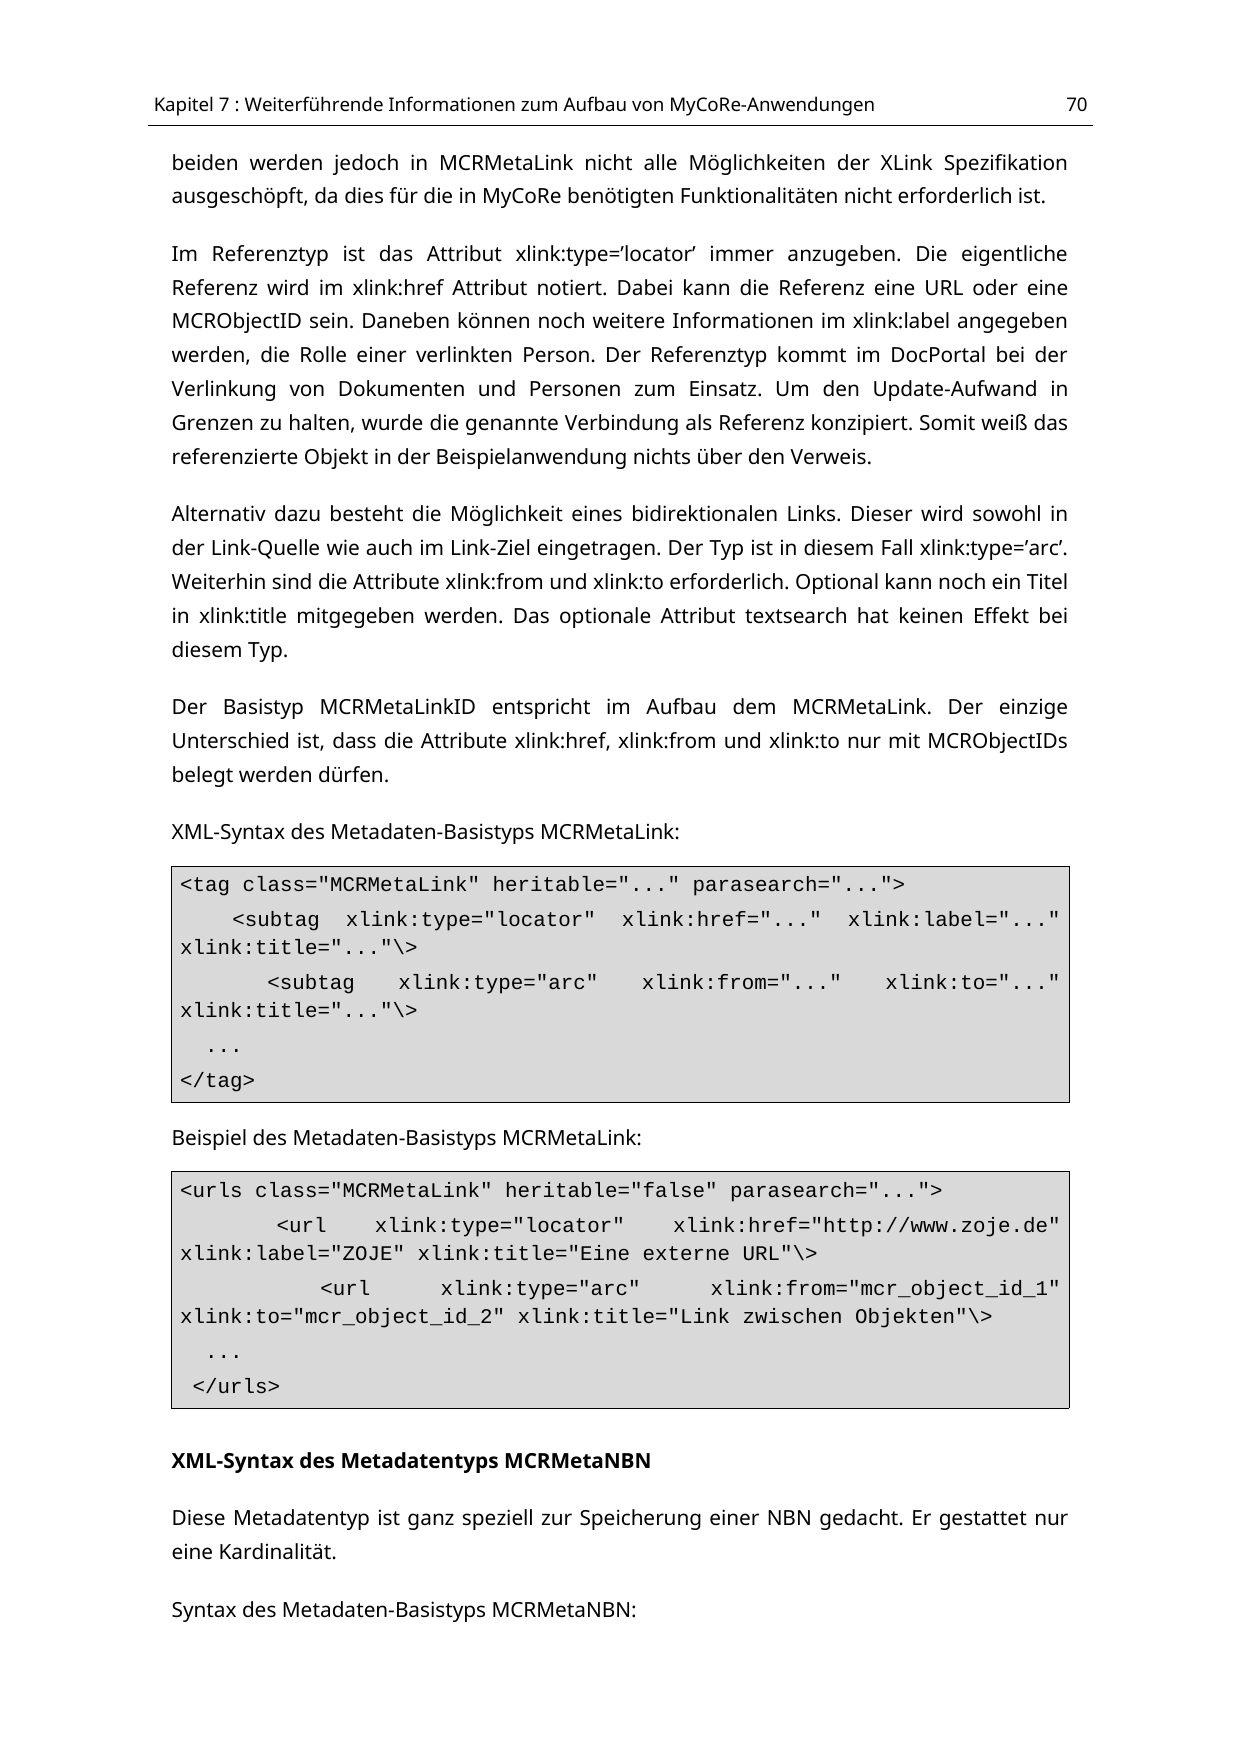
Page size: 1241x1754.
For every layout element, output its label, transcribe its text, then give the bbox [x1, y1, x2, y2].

text <url xlink:type="arc" xlink:from="mcr_object_id_1" xlink:to="mcr_object_id_2" xlink:title="Link zwischen Objekten"\> [172, 1269, 1069, 1330]
text <subtag xlink:type="locator" xlink:href="..." xlink:label="..." xlink:title="..."\> [172, 901, 1069, 961]
text ... [172, 1027, 1069, 1059]
text Alternativ dazu besteht die Möglichkeit eines bidirektionalen Links. Dieser wird sowohl in der Link-Quelle wie auch im Link-Ziel eingetragen. Der Typ ist in diesem Fall xlink:type=’arc’. Weiterhin sind die Attribute xlink:from und xlink:to erforderlich. Optional kann noch ein Titel in xlink:title mitgegeben werden. Das optionale Attribut textsearch hat keinen Effekt bei diesem Typ. [171, 499, 1069, 663]
text Im Referenztyp ist das Attribut xlink:type=’locator’ immer anzugeben. Die eigentliche Referenz wird im xlink:href Attribut notiert. Dabei kann die Referenz eine URL oder eine MCRObjectID sein. Daneben können noch weitere Informationen im xlink:label angegeben werden, die Rolle einer verlinkten Person. Der Referenztyp kommt im DocPortal bei der Verlinkung von Dokumenten und Personen zum Einsatz. Um den Update-Aufwand in Grenzen zu halten, wurde die genannte Verbindung als Referenz konzipiert. Somit weiß das referenzierte Objekt in der Beispielanwendung nichts über den Verweis. [171, 239, 1069, 470]
text <urls class="MCRMetaLink" heritable="false" parasearch="..."> [172, 1172, 1069, 1203]
text Der Basistyp MCRMetaLinkID entspricht im Aufbau dem MCRMetaLink. Der einzige Unterschied ist, dass die Attribute xlink:href, xlink:from und xlink:to nur mit MCRObjectIDs belegt werden dürfen. [171, 692, 1069, 788]
text Syntax des Metadaten-Basistyps MCRMetaNBN: [171, 1595, 1069, 1623]
text XML-Syntax des Metadaten-Basistyps MCRMetaLink: [171, 817, 1069, 846]
text <url xlink:type="locator" xlink:href="http://www.zoje.de" xlink:label="ZOJE" xlink:title="Eine externe URL"\> [172, 1206, 1069, 1266]
text beiden werden jedoch in MCRMetaLink nicht alle Möglichkeiten der XLink Spezifikation ausgeschöpft, da dies für die in MyCoRe benötigten Funktionalitäten nicht erforderlich ist. [171, 148, 1069, 210]
text Diese Metadatentyp ist ganz speziell zur Speicherung einer NBN gedacht. Er gestattet nur eine Kardinalität. [171, 1503, 1069, 1566]
subtitle XML-Syntax des Metadatentyps MCRMetaNBN [171, 1446, 1092, 1474]
text </urls> [172, 1368, 1069, 1408]
text </tag> [172, 1062, 1069, 1102]
text <tag class="MCRMetaLink" heritable="..." parasearch="..."> [172, 867, 1069, 898]
text Beispiel des Metadaten-Basistyps MCRMetaLink: [171, 1123, 1069, 1151]
text ... [172, 1333, 1069, 1365]
text <subtag xlink:type="arc" xlink:from="..." xlink:to="..." xlink:title="..."\> [172, 964, 1069, 1024]
